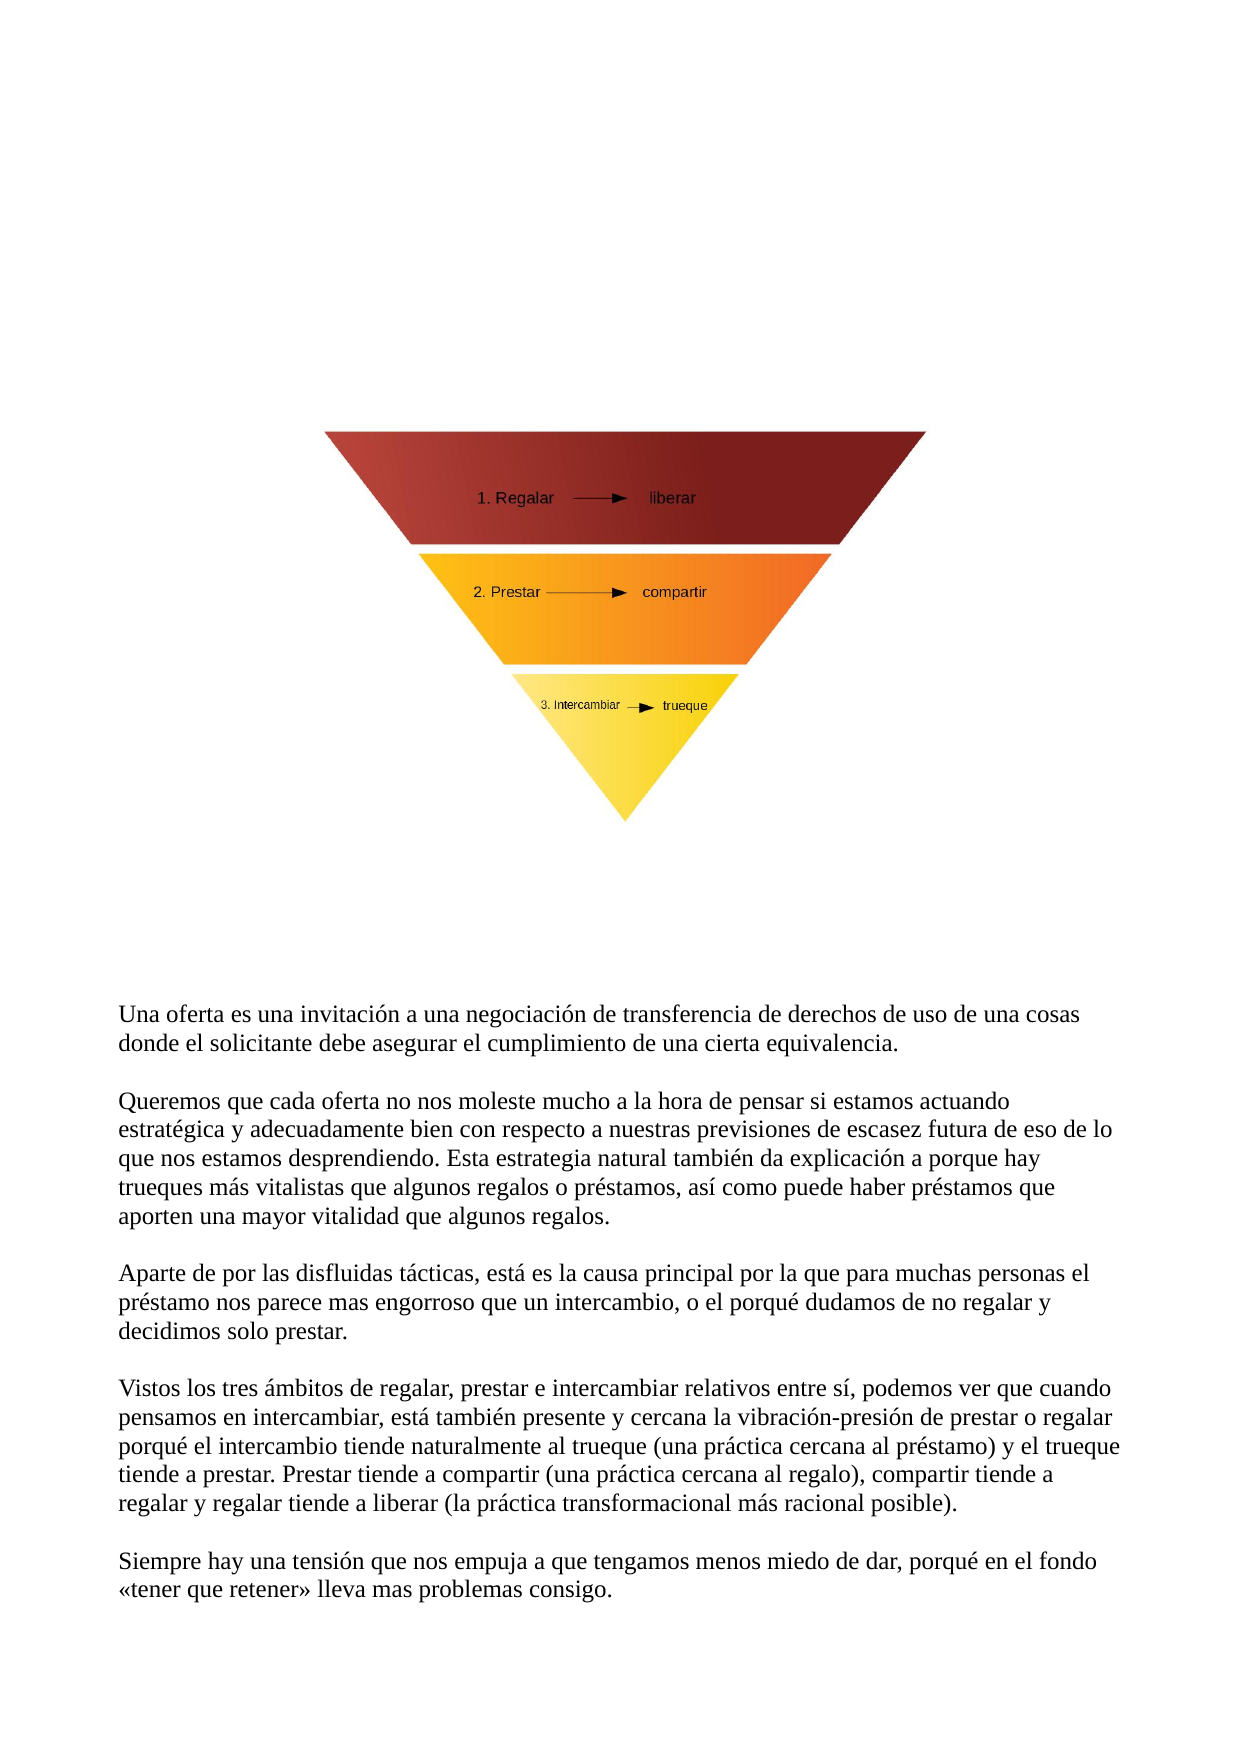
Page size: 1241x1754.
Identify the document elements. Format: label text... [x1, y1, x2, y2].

text Vistos los tres ámbitos de regalar, prestar e intercambiar relativos entre sí, podemos ver que cuando [118, 1373, 1122, 1402]
picture [147, 261, 1093, 971]
text Siempre hay una tensión que nos empuja a que tengamos menos miedo de dar, porqué en el fondo «tener que retener» lleva mas problemas consigo. [118, 1546, 1122, 1603]
text pensamos en intercambiar, está también presente y cercana la vibración-presión de prestar o regalar porqué el intercambio tiende naturalmente al trueque (una práctica cercana al préstamo) y el trueque tiende a prestar. Prestar tiende a compartir (una práctica cercana al regalo), compartir tiende a regalar y regalar tiende a liberar (la práctica transformacional más racional posible). [118, 1402, 1122, 1517]
text Queremos que cada oferta no nos moleste mucho a la hora de pensar si estamos actuando estratégica y adecuadamente bien con respecto a nuestras previsiones de escasez futura de eso de lo que nos estamos desprendiendo. Esta estrategia natural también da explicación a porque hay trueques más vitalistas que algunos regalos o préstamos, así como puede haber préstamos que aporten una mayor vitalidad que algunos regalos. [118, 1086, 1122, 1229]
text Aparte de por las disfluidas tácticas, está es la causa principal por la que para muchas personas el préstamo nos parece mas engorroso que un intercambio, o el porqué dudamos de no regalar y decidimos solo prestar. [118, 1258, 1122, 1344]
text Una oferta es una invitación a una negociación de transferencia de derechos de uso de una cosas donde el solicitante debe asegurar el cumplimiento de una cierta equivalencia. [118, 999, 1122, 1057]
